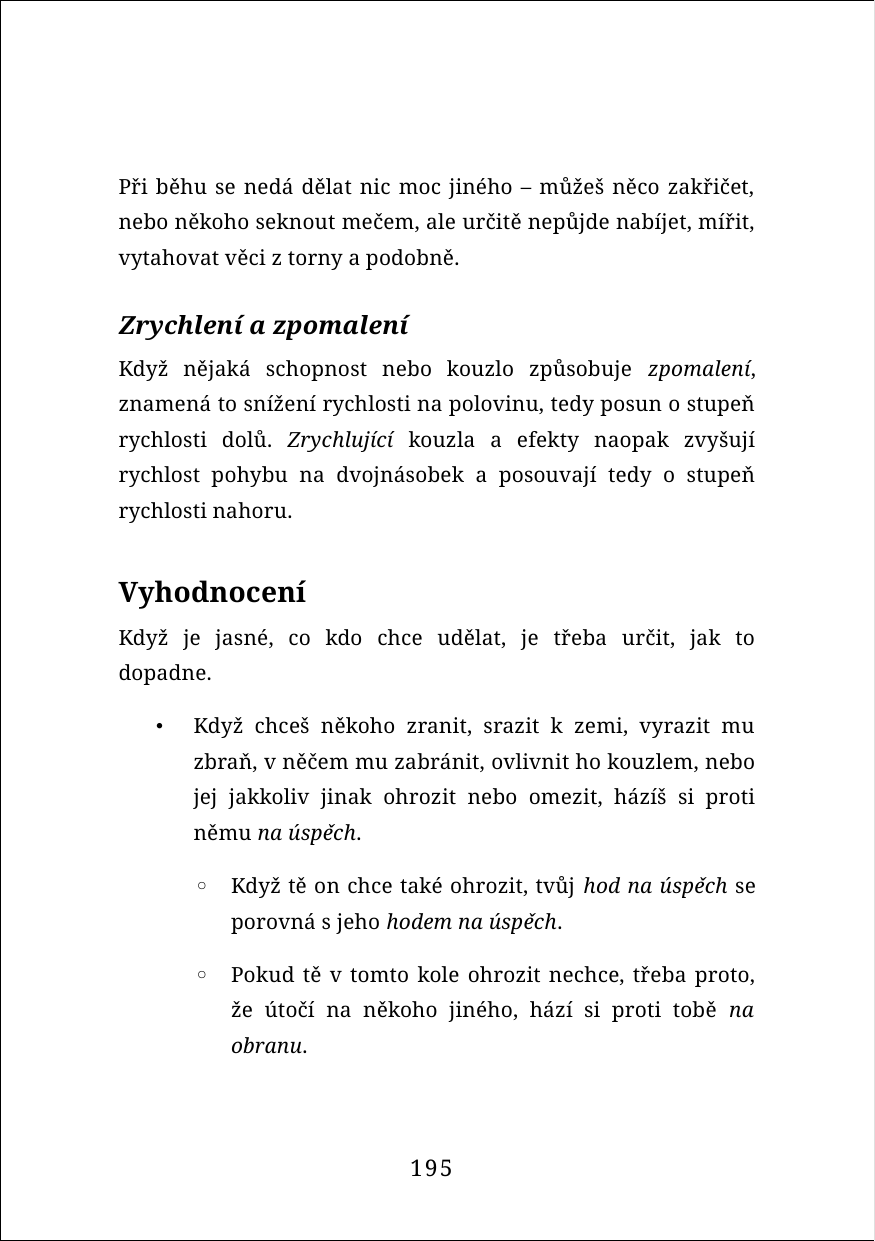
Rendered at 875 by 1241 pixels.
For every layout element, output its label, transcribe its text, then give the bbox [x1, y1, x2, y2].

text Při běhu se nedá dělat nic moc jiného – můžeš něco zakřičet, nebo někoho seknout mečem, ale určitě nepůjde nabíjet, mířit, vytahovat věci z torny a podobně. [118, 172, 756, 271]
subtitle Zrychlení a zpomalení [118, 308, 756, 342]
text Když je jasné, co kdo chce udělat, je třeba určit, jak to dopadne. [118, 623, 756, 687]
subtitle Vyhodnocení [118, 573, 756, 611]
list Když chceš někoho zranit, srazit k zemi, vyrazit mu zbraň, v něčem mu zabránit, ovlivnit ho kouzlem, nebo jej jakkoliv jinak ohrozit nebo omezit, házíš si proti němu na úspěch. [156, 711, 756, 846]
text Když nějaká schopnost nebo kouzlo způsobuje zpomalení, znamená to snížení rychlosti na polovinu, tedy posun o stupeň rychlosti dolů. Zrychlující kouzla a efekty naopak zvyšují rychlost pohybu na dvojnásobek a posouvají tedy o stupeň rychlosti nahoru. [118, 354, 756, 524]
list Pokud tě v tomto kole ohrozit nechce, třeba proto, že útočí na někoho jiného, hází si proti tobě na obranu. [193, 960, 756, 1059]
list Když tě on chce také ohrozit, tvůj hod na úspěch se porovná s jeho hodem na úspěch. [193, 871, 756, 935]
